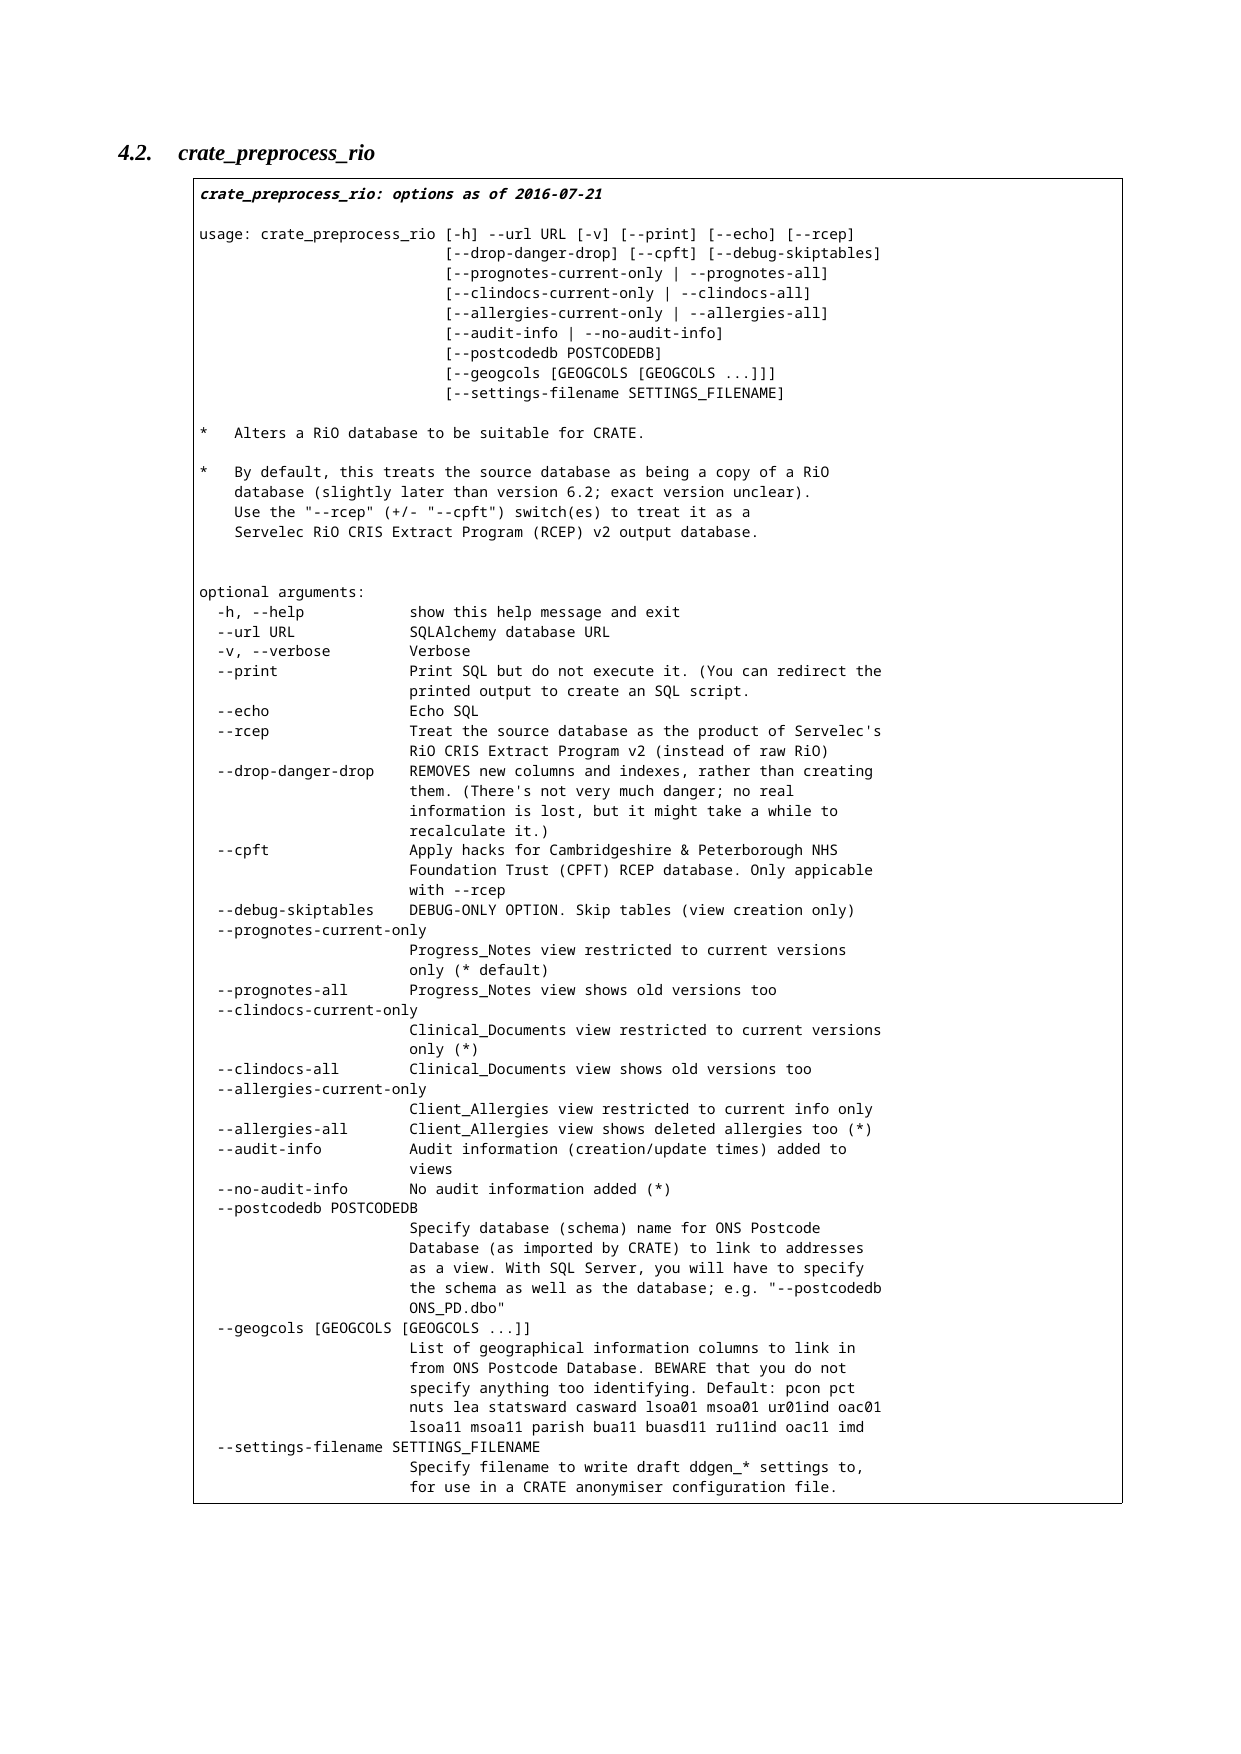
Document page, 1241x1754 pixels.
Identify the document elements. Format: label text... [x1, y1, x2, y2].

table_header crate_preprocess_rio: options as of 2016-07-21 usage: crate_preprocess_rio [-h] --url URL [-v] [--print] [--echo] [--rcep] [--drop-danger-drop] [--cpft] [--debug-skiptables] [--prognotes-current-only | --prognotes-all] [--clindocs-current-only | --clindocs-all] [--allergies-current-only | --allergies-all] [--audit-info | --no-audit-info] [--postcodedb POSTCODEDB] [--geogcols [GEOGCOLS [GEOGCOLS ...]]] [--settings-filename SETTINGS_FILENAME] * Alters a RiO database to be suitable for CRATE. * By default, this treats the source database as being a copy of a RiO database (slightly later than version 6.2; exact version unclear). Use the "--rcep" (+/- "--cpft") switch(es) to treat it as a Servelec RiO CRIS Extract Program (RCEP) v2 output database. optional arguments: -h, --help show this help message and exit --url URL SQLAlchemy database URL -v, --verbose Verbose --print Print SQL but do not execute it. (You can redirect the printed output to create an SQL script. --echo Echo SQL --rcep Treat the source database as the product of Servelec's RiO CRIS Extract Program v2 (instead of raw RiO) --drop-danger-drop REMOVES new columns and indexes, rather than creating them. (There's not very much danger; no real information is lost, but it might take a while to recalculate it.) --cpft Apply hacks for Cambridgeshire & Peterborough NHS Foundation Trust (CPFT) RCEP database. Only appicable with --rcep --debug-skiptables DEBUG-ONLY OPTION. Skip tables (view creation only) --prognotes-current-only Progress_Notes view restricted to current versions only (* default) --prognotes-all Progress_Notes view shows old versions too --clindocs-current-only Clinical_Documents view restricted to current versions only (*) --clindocs-all Clinical_Documents view shows old versions too --allergies-current-only Client_Allergies view restricted to current info only --allergies-all Client_Allergies view shows deleted allergies too (*) --audit-info Audit information (creation/update times) added to views --no-audit-info No audit information added (*) --postcodedb POSTCODEDB Specify database (schema) name for ONS Postcode Database (as imported by CRATE) to link to addresses as a view. With SQL Server, you will have to specify the schema as well as the database; e.g. "--postcodedb ONS_PD.dbo" --geogcols [GEOGCOLS [GEOGCOLS ...]] List of geographical information columns to link in from ONS Postcode Database. BEWARE that you do not specify anything too identifying. Default: pcon pct nuts lea statsward casward lsoa01 msoa01 ur01ind oac01 lsoa11 msoa11 parish bua11 buasd11 ru11ind oac11 imd --settings-filename SETTINGS_FILENAME Specify filename to write draft ddgen_* settings to, for use in a CRATE anonymiser configuration file. [194, 179, 1122, 1502]
subtitle crate_preprocess_rio [118, 139, 1122, 165]
